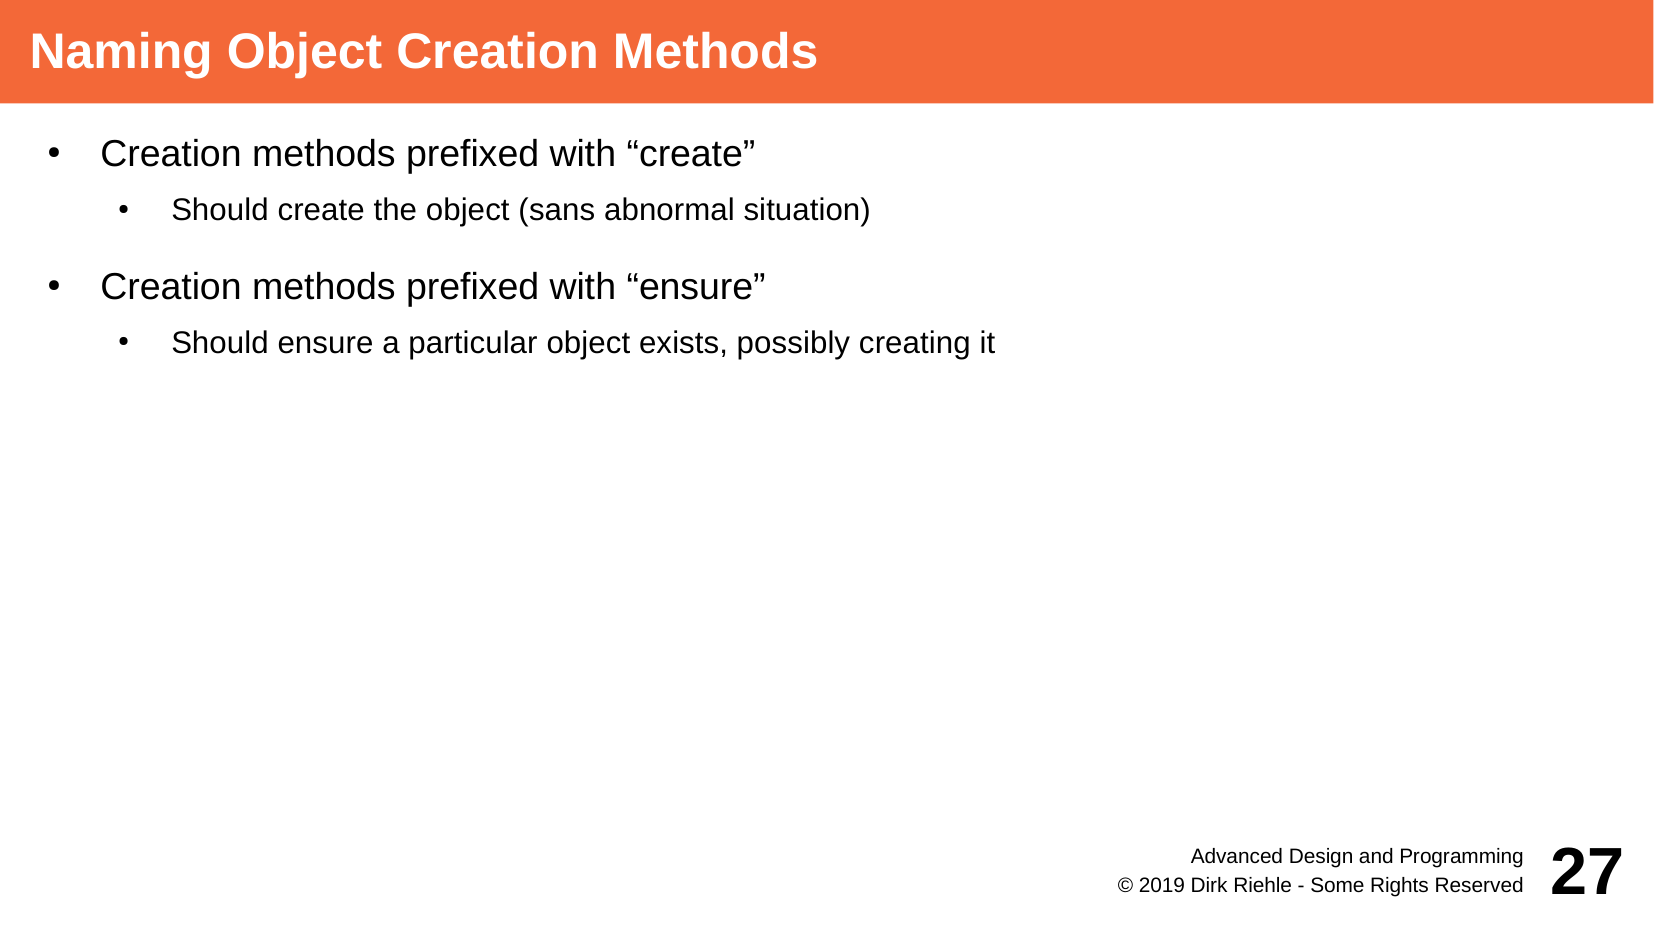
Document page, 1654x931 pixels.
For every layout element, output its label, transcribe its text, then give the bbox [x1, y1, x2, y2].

title Naming Object Creation Methods [0, 0, 1654, 104]
list Creation methods prefixed with “create” Should create the object (sans abnormal situation) Creation methods prefixed with “ensure” Should ensure a particular object exists, possibly creating it [29, 132, 1625, 813]
